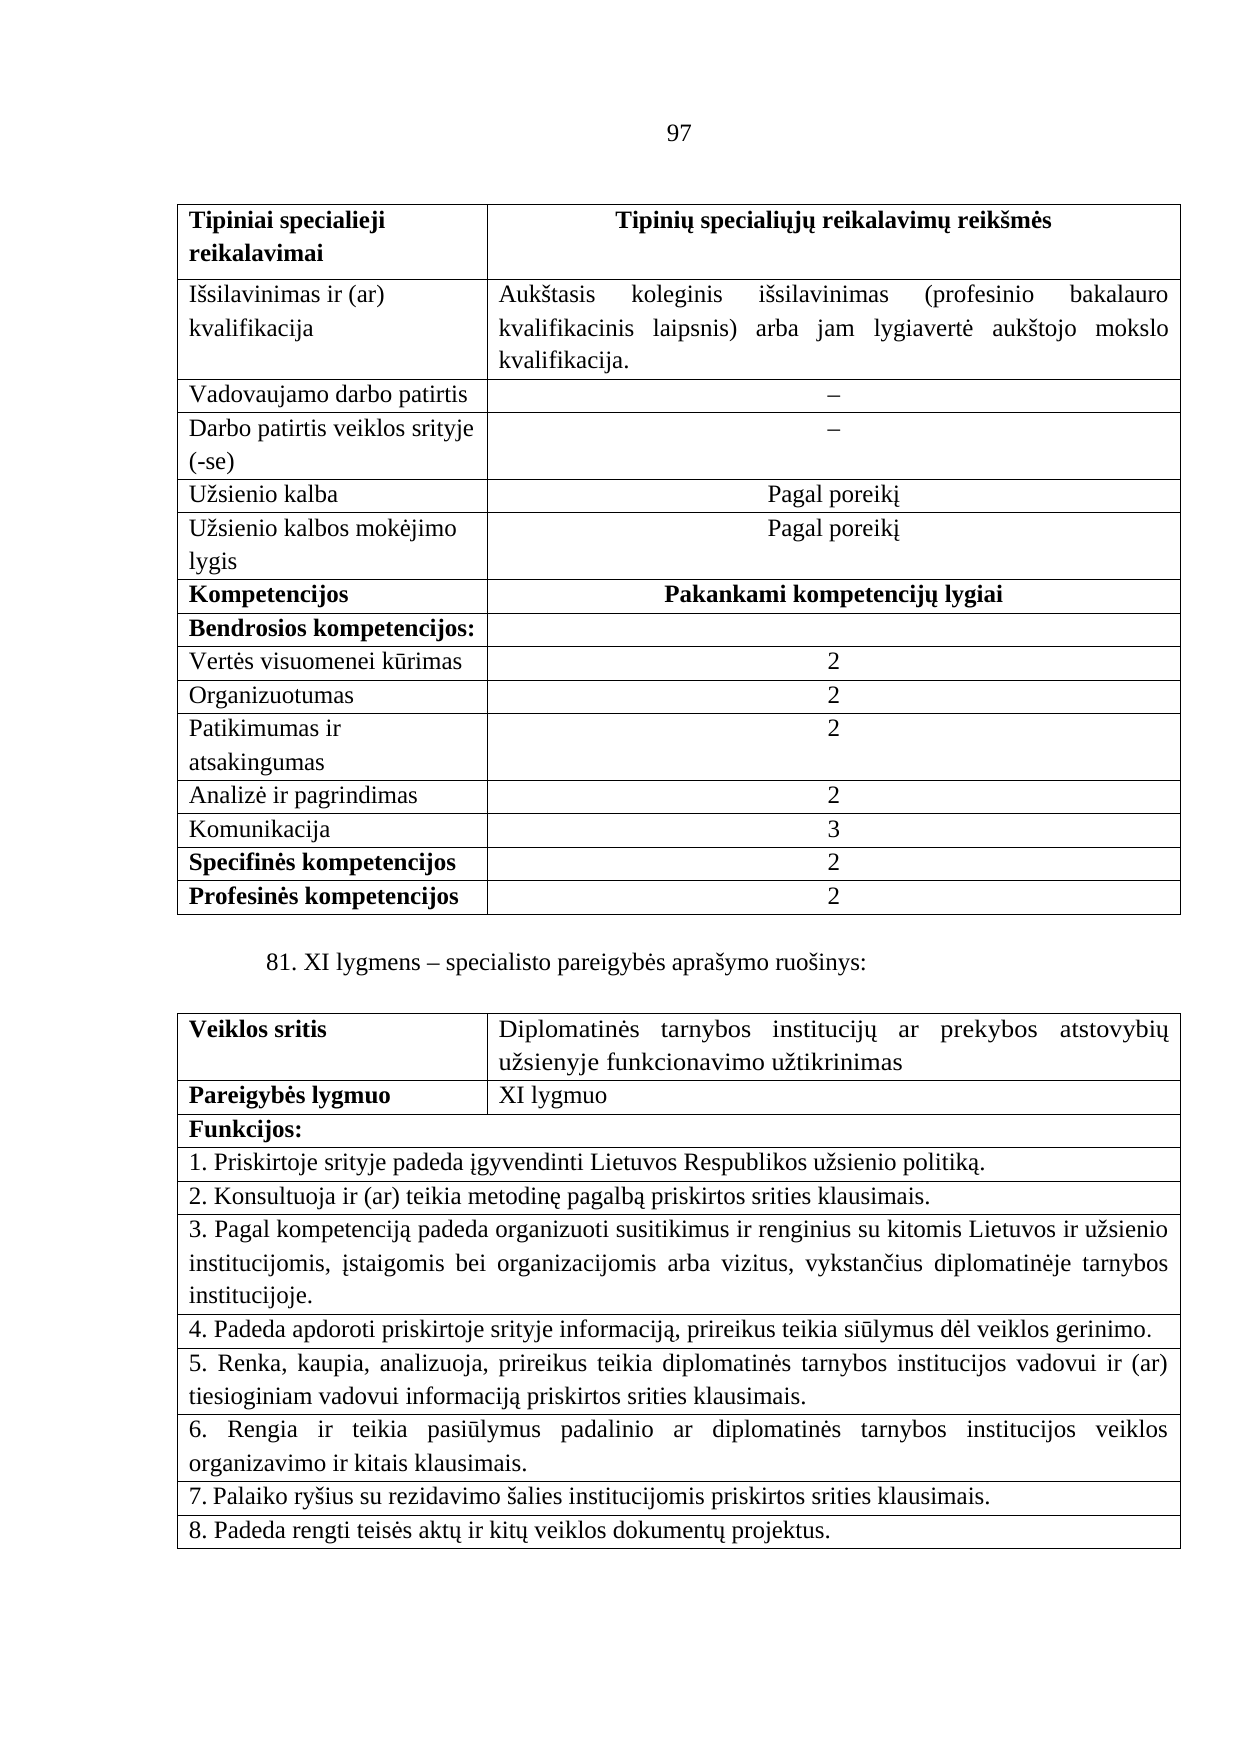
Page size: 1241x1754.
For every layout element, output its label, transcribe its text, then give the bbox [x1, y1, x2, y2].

table_cell – [488, 380, 1180, 412]
table_cell 2 [488, 714, 1180, 779]
table_cell Patikimumas ir atsakingumas [178, 714, 487, 779]
table_cell 2 [488, 881, 1180, 914]
table_cell Aukštasis koleginis išsilavinimas (profesinio bakalauro kvalifikacinis laipsnis) arba jam lygiavertė aukštojo mokslo kvalifikacija. [488, 280, 1180, 379]
table_cell 4. Padeda apdoroti priskirtoje srityje informaciją, prireikus teikia siūlymus dėl veiklos gerinimo. [178, 1315, 1180, 1347]
table_cell Specifinės kompetencijos [178, 848, 487, 880]
table_cell Organizuotumas [178, 681, 487, 713]
table_cell 2 [488, 848, 1180, 880]
table_cell 6. Rengia ir teikia pasiūlymus padalinio ar diplomatinės tarnybos institucijos veiklos organizavimo ir kitais klausimais. [178, 1415, 1180, 1481]
table_cell Užsienio kalbos mokėjimo lygis [178, 513, 487, 579]
table_cell 8. Padeda rengti teisės aktų ir kitų veiklos dokumentų projektus. [178, 1516, 1180, 1548]
table_cell 1. Priskirtoje srityje padeda įgyvendinti Lietuvos Respublikos užsienio politiką. [178, 1148, 1180, 1181]
table_cell Tipinių specialiųjų reikalavimų reikšmės [488, 205, 1180, 279]
table_cell Išsilavinimas ir (ar) kvalifikacija [178, 280, 487, 379]
table_cell XI lygmuo [488, 1081, 1180, 1113]
table_cell Pagal poreikį [488, 513, 1180, 579]
table_cell 2 [488, 681, 1180, 713]
table_cell Bendrosios kompetencijos: [178, 614, 487, 646]
table_cell [488, 614, 1180, 646]
table_cell 3. Pagal kompetenciją padeda organizuoti susitikimus ir renginius su kitomis Lietuvos ir užsienio institucijomis, įstaigomis bei organizacijomis arba vizitus, vykstančius diplomatinėje tarnybos institucijoje. [178, 1215, 1180, 1314]
table_cell 5. Renka, kaupia, analizuoja, prireikus teikia diplomatinės tarnybos institucijos vadovui ir (ar) tiesioginiam vadovui informaciją priskirtos srities klausimais. [178, 1349, 1180, 1414]
table_header Diplomatinės tarnybos institucijų ar prekybos atstovybių užsienyje funkcionavimo užtikrinimas [488, 1014, 1180, 1080]
table_cell Darbo patirtis veiklos srityje (-se) [178, 413, 487, 479]
table_header Veiklos sritis [178, 1014, 487, 1080]
table_cell Tipiniai specialieji reikalavimai [178, 205, 487, 279]
table_cell – [488, 413, 1180, 479]
table_cell Vertės visuomenei kūrimas [178, 647, 487, 679]
table_cell Pakankami kompetencijų lygiai [488, 580, 1180, 612]
table_cell Funkcijos: [178, 1115, 1180, 1147]
table_cell 3 [488, 814, 1180, 847]
table_cell 7. Palaiko ryšius su rezidavimo šalies institucijomis priskirtos srities klausimais. [178, 1482, 1180, 1514]
table_cell Pagal poreikį [488, 480, 1180, 512]
table_cell Pareigybės lygmuo [178, 1081, 487, 1113]
table_cell Kompetencijos [178, 580, 487, 612]
table_cell Užsienio kalba [178, 480, 487, 512]
table_cell 2 [488, 647, 1180, 679]
table_cell Profesinės kompetencijos [178, 881, 487, 914]
text 81. XI lygmens – specialisto pareigybės aprašymo ruošinys: [177, 947, 1181, 976]
table_cell Analizė ir pagrindimas [178, 781, 487, 813]
table_cell Vadovaujamo darbo patirtis [178, 380, 487, 412]
table_cell 2 [488, 781, 1180, 813]
table_cell 2. Konsultuoja ir (ar) teikia metodinę pagalbą priskirtos srities klausimais. [178, 1182, 1180, 1214]
table_cell Komunikacija [178, 814, 487, 847]
